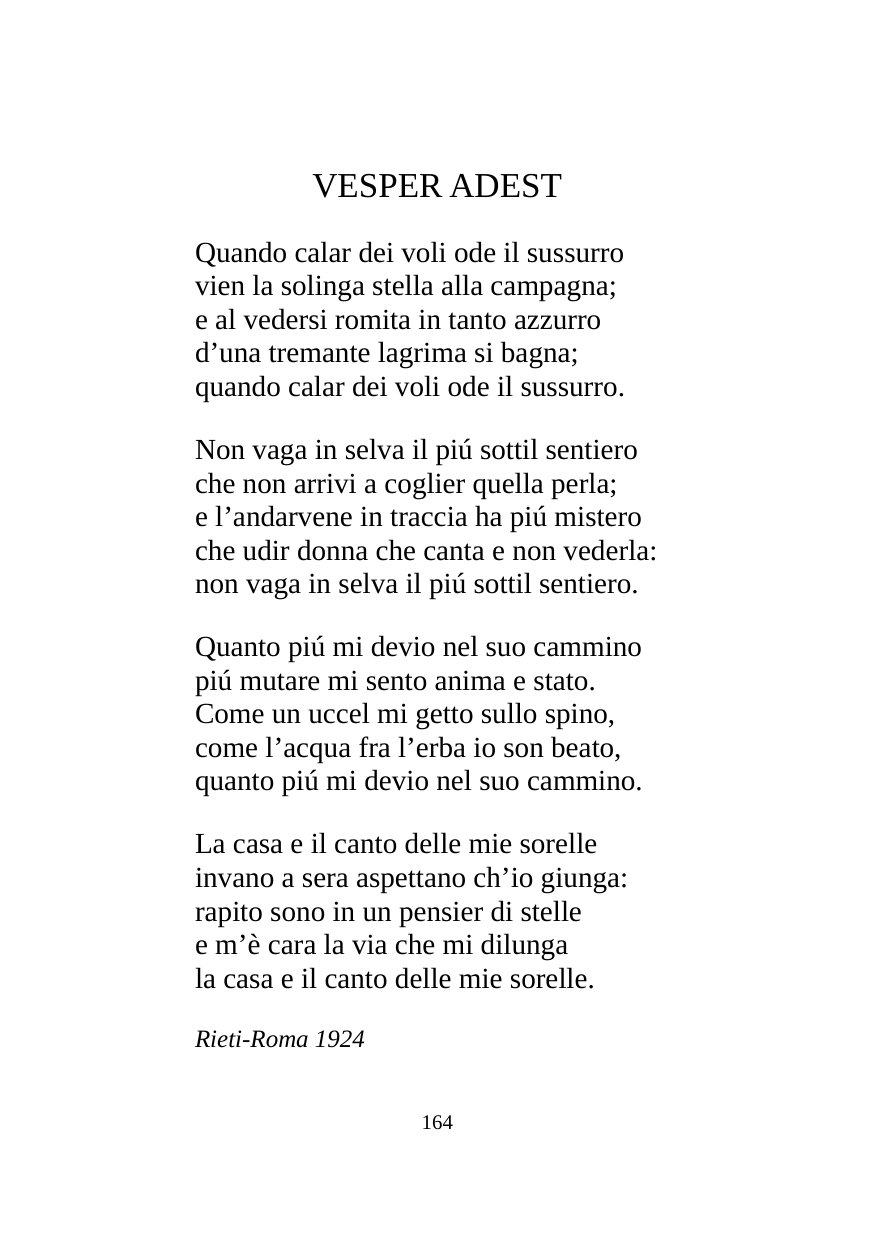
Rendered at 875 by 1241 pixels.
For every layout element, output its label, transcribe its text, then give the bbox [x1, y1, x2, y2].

text Rieti-Roma 1924 [195, 1024, 768, 1052]
text Non vaga in selva il piú sottil sentiero che non arrivi a coglier quella perla; e l’andarvene in traccia ha piú mistero che udir donna che canta e non vederla: non vaga in selva il piú sottil sentiero. [195, 432, 768, 600]
text Quando calar dei voli ode il sussurro vien la solinga stella alla campagna; e al vedersi romita in tanto azzurro d’una tremante lagrima si bagna; quando calar dei voli ode il sussurro. [195, 235, 768, 403]
text Quanto piú mi devio nel suo cammino piú mutare mi sento anima e stato. Come un uccel mi getto sullo spino, come l’acqua fra l’erba io son beato, quanto piú mi devio nel suo cammino. [195, 629, 768, 797]
subtitle VESPER ADEST [106, 165, 768, 206]
text La casa e il canto delle mie sorelle invano a sera aspettano ch’io giunga: rapito sono in un pensier di stelle e m’è cara la via che mi dilunga la casa e il canto delle mie sorelle. [195, 827, 768, 994]
